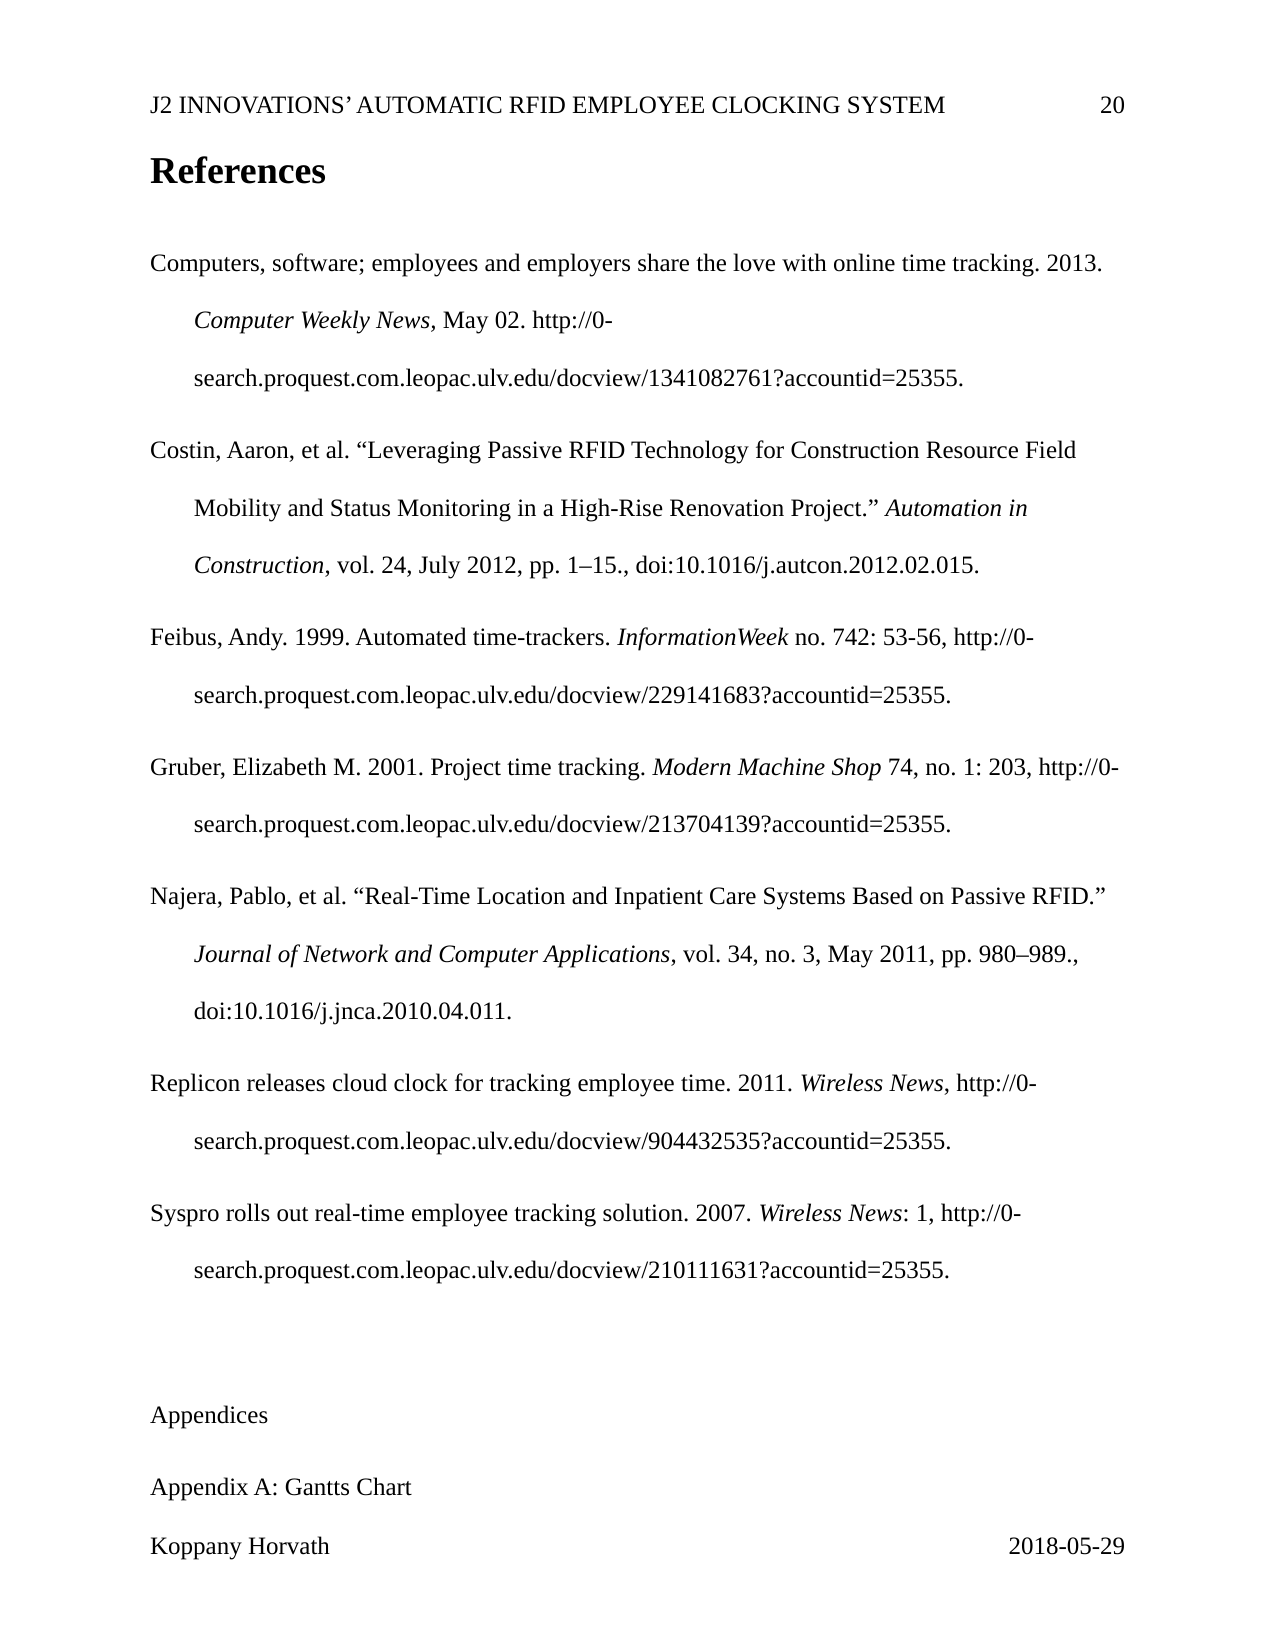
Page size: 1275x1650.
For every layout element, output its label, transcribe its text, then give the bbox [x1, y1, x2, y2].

text Gruber, Elizabeth M. 2001. Project time tracking. Modern Machine Shop 74, no. 1: 203, http://0- search.proquest.com.leopac.ulv.edu/docview/213704139?accountid=25355. [150, 752, 1125, 838]
text Appendices [150, 1400, 1125, 1428]
subtitle References [150, 148, 1125, 192]
text Appendix A: Gantts Chart [150, 1472, 1125, 1501]
text Replicon releases cloud clock for tracking employee time. 2011. Wireless News, http://0- search.proquest.com.leopac.ulv.edu/docview/904432535?accountid=25355. [150, 1068, 1125, 1155]
text Syspro rolls out real-time employee tracking solution. 2007. Wireless News: 1, http://0- search.proquest.com.leopac.ulv.edu/docview/210111631?accountid=25355. [150, 1198, 1125, 1284]
text Costin, Aaron, et al. “Leveraging Passive RFID Technology for Construction Resource Field Mobility and Status Monitoring in a High-Rise Renovation Project.” Automation in Construction, vol. 24, July 2012, pp. 1–15., doi:10.1016/j.autcon.2012.02.015. [150, 435, 1125, 579]
text Computers, software; employees and employers share the love with online time tracking. 2013. Computer Weekly News, May 02. http://0- search.proquest.com.leopac.ulv.edu/docview/1341082761?accountid=25355. [150, 248, 1125, 392]
text Najera, Pablo, et al. “Real-Time Location and Inpatient Care Systems Based on Passive RFID.” Journal of Network and Computer Applications, vol. 34, no. 3, May 2011, pp. 980–989., doi:10.1016/j.jnca.2010.04.011. [150, 881, 1125, 1025]
text Feibus, Andy. 1999. Automated time-trackers. InformationWeek no. 742: 53-56, http://0- search.proquest.com.leopac.ulv.edu/docview/229141683?accountid=25355. [150, 622, 1125, 708]
